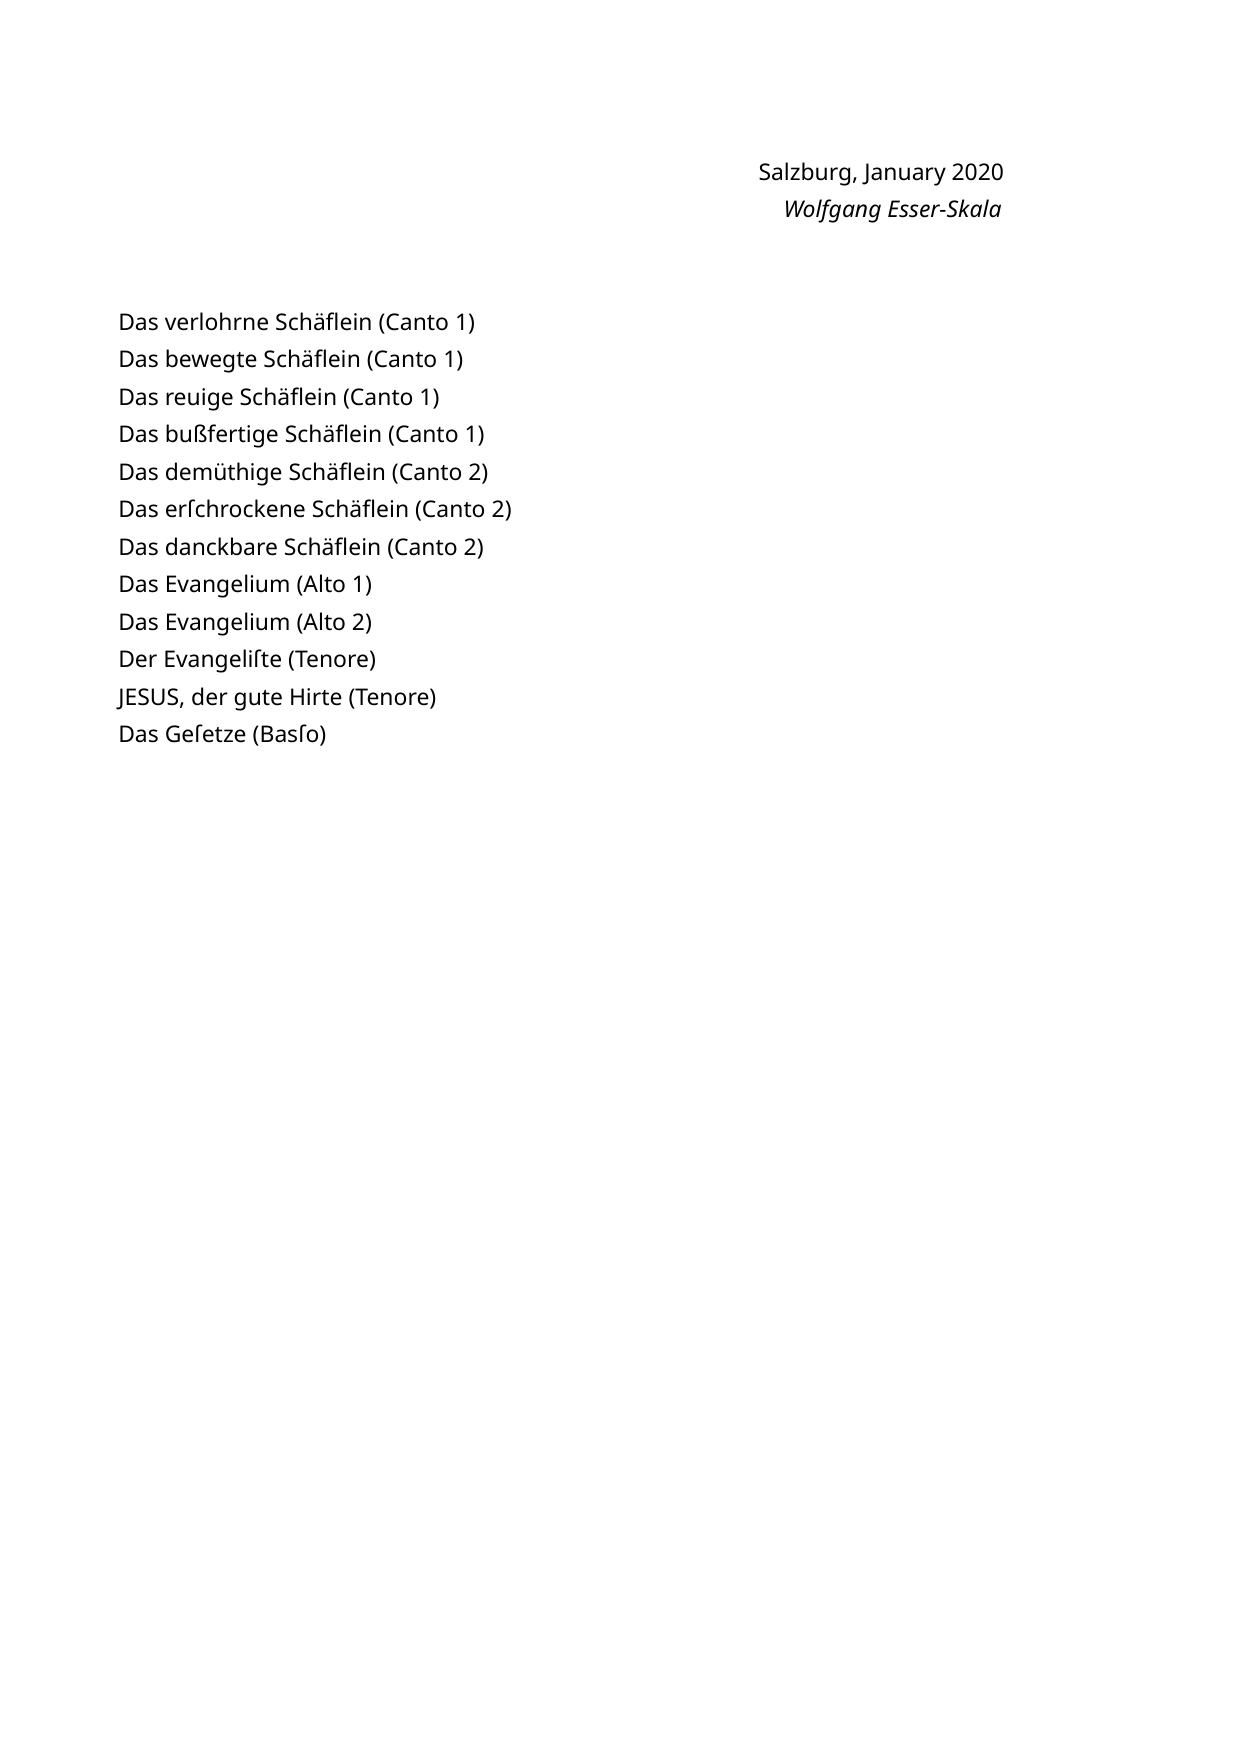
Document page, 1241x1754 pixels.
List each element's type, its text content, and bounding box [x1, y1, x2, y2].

text Der Evangeliſte (Tenore) JESUS, der gute Hirte (Tenore) [118, 643, 1004, 712]
text Salzburg, January 2020 Wolfgang Esser-Skala [118, 156, 1004, 224]
text Das Geſetze (Basſo) [118, 718, 1004, 749]
text Das verlohrne Schäflein (Canto 1) Das bewegte Schäflein (Canto 1) Das reuige Schäflein (Canto 1) Das bußfertige Schäflein (Canto 1) Das demüthige Schäflein (Canto 2) Das erſchrockene Schäflein (Canto 2) Das danckbare Schäflein (Canto 2) Das Evangelium (Alto 1) Das Evangelium (Alto 2) [118, 306, 1004, 637]
